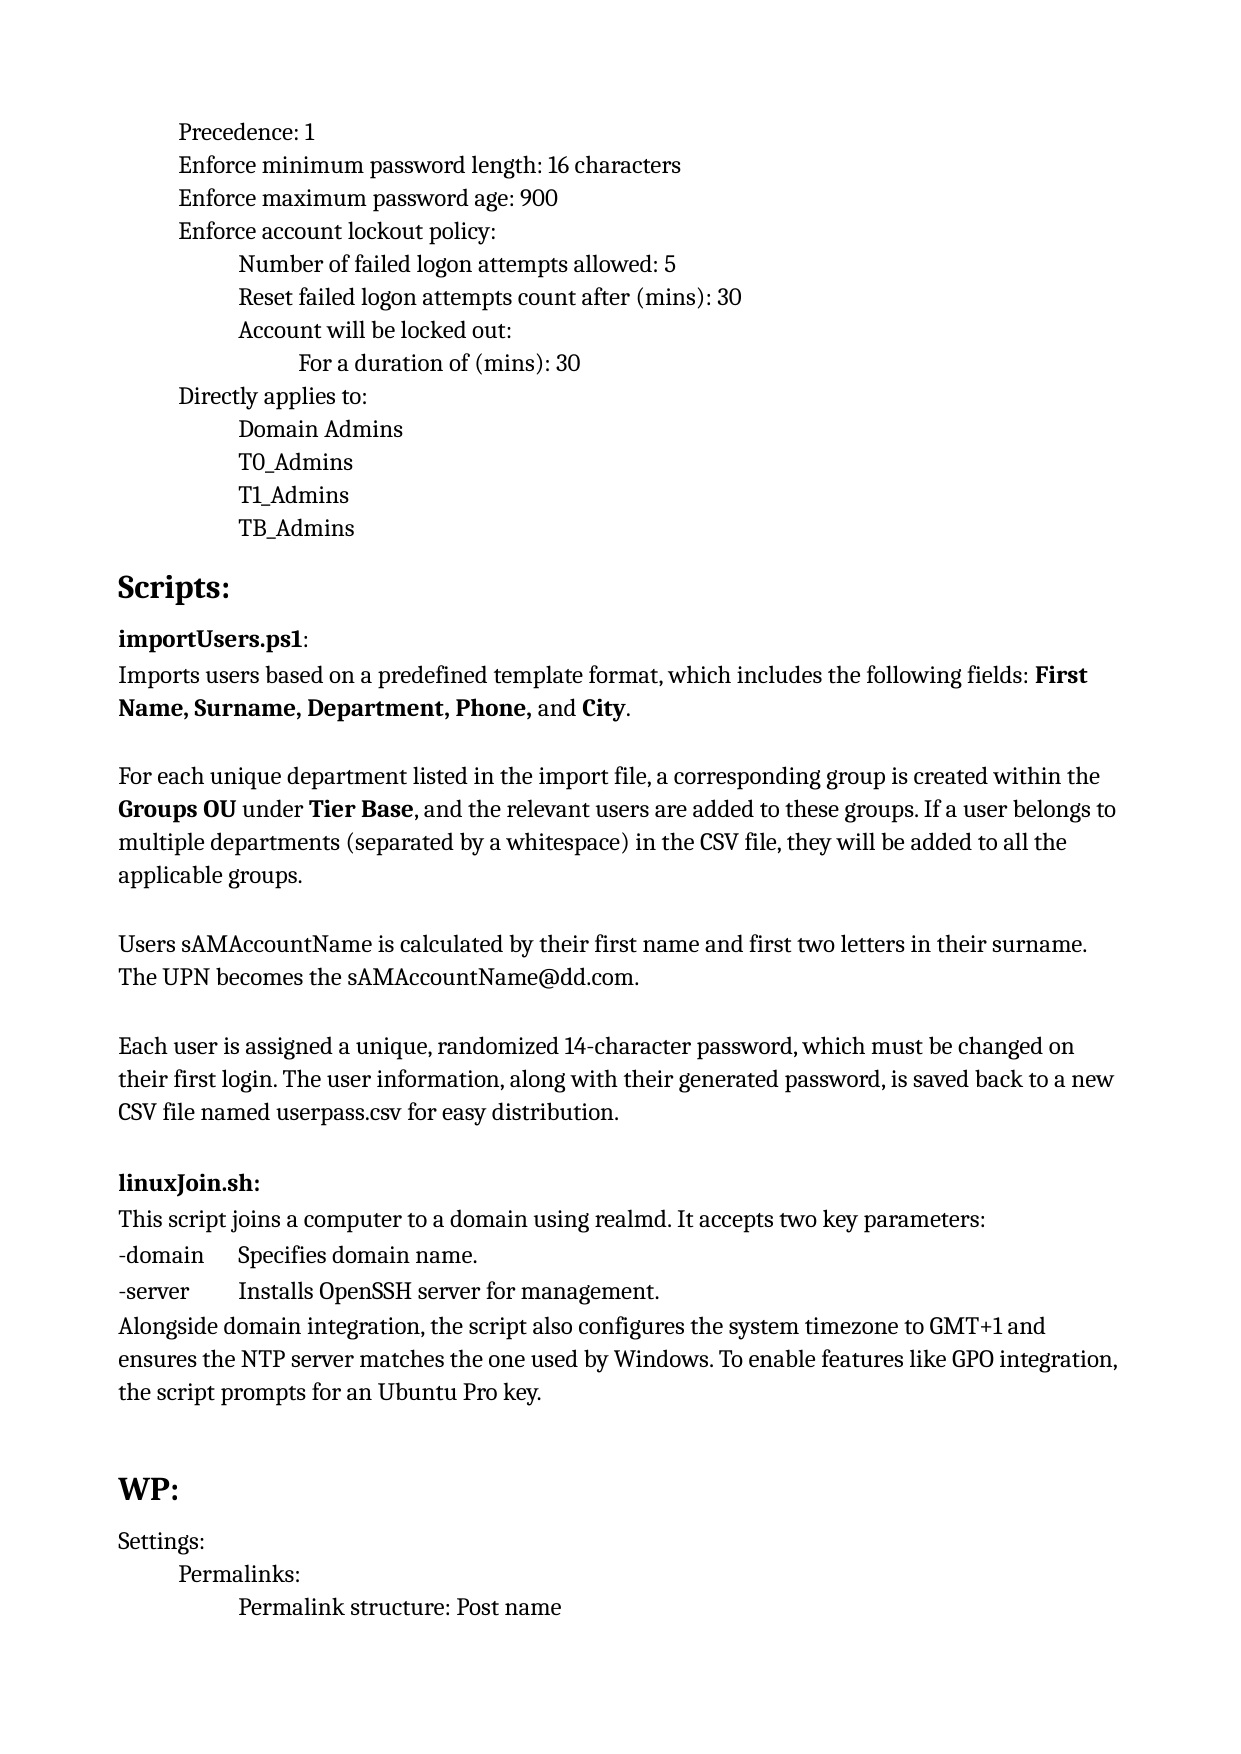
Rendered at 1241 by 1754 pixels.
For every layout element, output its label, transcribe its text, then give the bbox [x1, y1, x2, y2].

text TB_Admins [118, 514, 1122, 543]
text -server Installs OpenSSH server for management. [118, 1277, 1122, 1305]
text linuxJoin.sh: [118, 1169, 1122, 1198]
text Reset failed logon attempts count after (mins): 30 [118, 283, 1122, 312]
text Permalink structure: Post name [118, 1593, 1122, 1622]
text importUsers.ps1: [118, 625, 1122, 653]
text Directly applies to: [118, 382, 1122, 411]
text For each unique department listed in the import file, a corresponding group is created within the Groups OU under Tier Base, and the relevant users are added to these groups. If a user belongs to multiple departments (separated by a whitespace) in the CSV file, they will be added to all the applicable groups. [118, 729, 1122, 923]
text Settings: [118, 1527, 1122, 1556]
text T1_Admins [118, 481, 1122, 510]
text -domain Specifies domain name. [118, 1241, 1122, 1269]
text For a duration of (mins): 30 [118, 349, 1122, 378]
text Permalinks: [118, 1560, 1122, 1589]
text Number of failed logon attempts allowed: 5 [118, 250, 1122, 279]
text Enforce maximum password age: 900 [118, 184, 1122, 213]
text Account will be locked out: [118, 316, 1122, 345]
text Domain Admins [118, 415, 1122, 444]
text Each user is assigned a unique, randomized 14-character password, which must be changed on their first login. The user information, along with their generated password, is saved back to a new CSV file named userpass.csv for easy distribution. [118, 999, 1122, 1127]
text This script joins a computer to a domain using realmd. It accepts two key parameters: [118, 1205, 1122, 1234]
text T0_Admins [118, 448, 1122, 477]
text Enforce minimum password length: 16 characters [118, 151, 1122, 180]
text Precedence: 1 [118, 118, 1122, 147]
subtitle Scripts: [118, 568, 1122, 607]
subtitle WP: [118, 1471, 1122, 1509]
text Imports users based on a predefined template format, which includes the following fields: First Name, Surname, Department, Phone, and City. [118, 661, 1122, 722]
text Enforce account lockout policy: [118, 217, 1122, 246]
text Users sAMAccountName is calculated by their first name and first two letters in their surname. The UPN becomes the sAMAccountName@dd.com. [118, 930, 1122, 992]
text Alongside domain integration, the script also configures the system timezone to GMT+1 and ensures the NTP server matches the one used by Windows. To enable features like GPO integration, the script prompts for an Ubuntu Pro key. [118, 1312, 1122, 1407]
